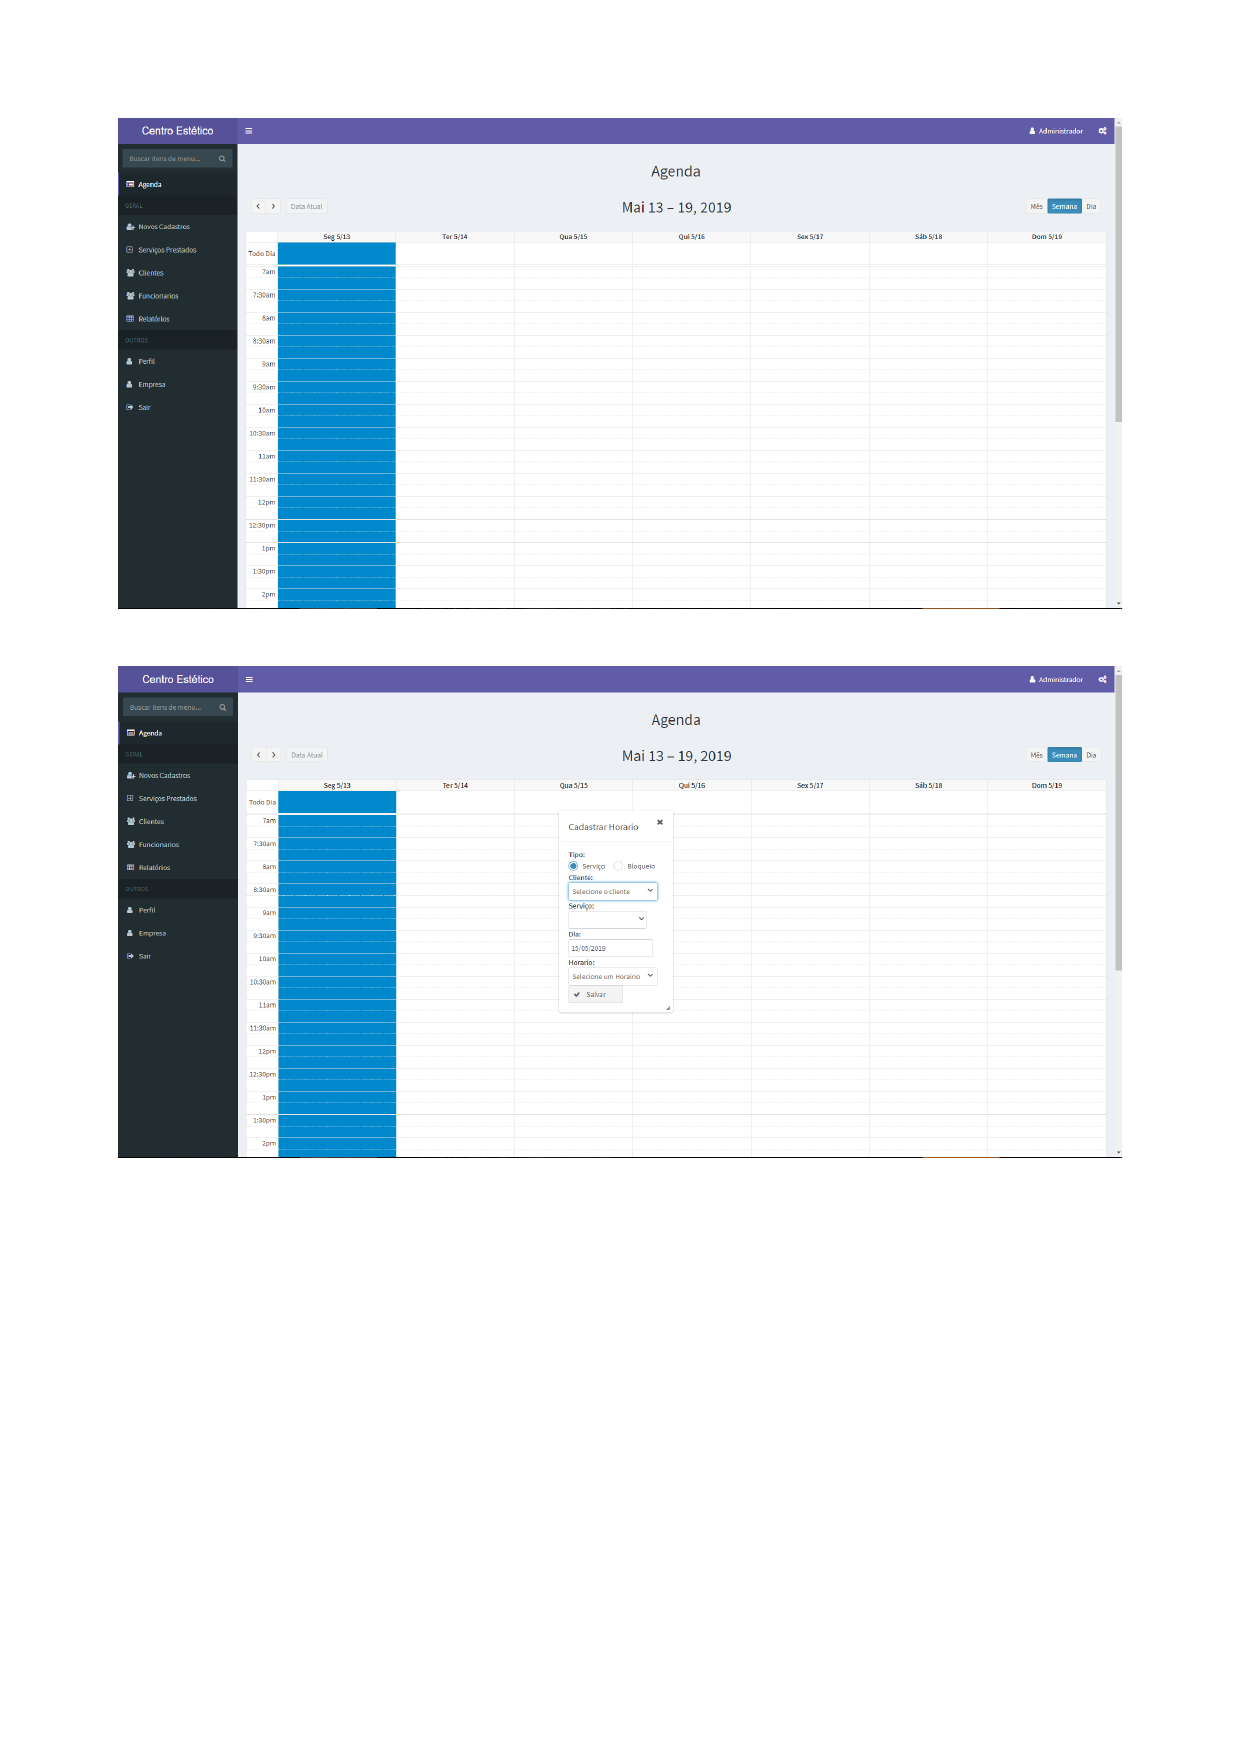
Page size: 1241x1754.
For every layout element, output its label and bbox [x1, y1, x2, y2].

picture [118, 666, 1123, 1158]
picture [118, 118, 1123, 609]
